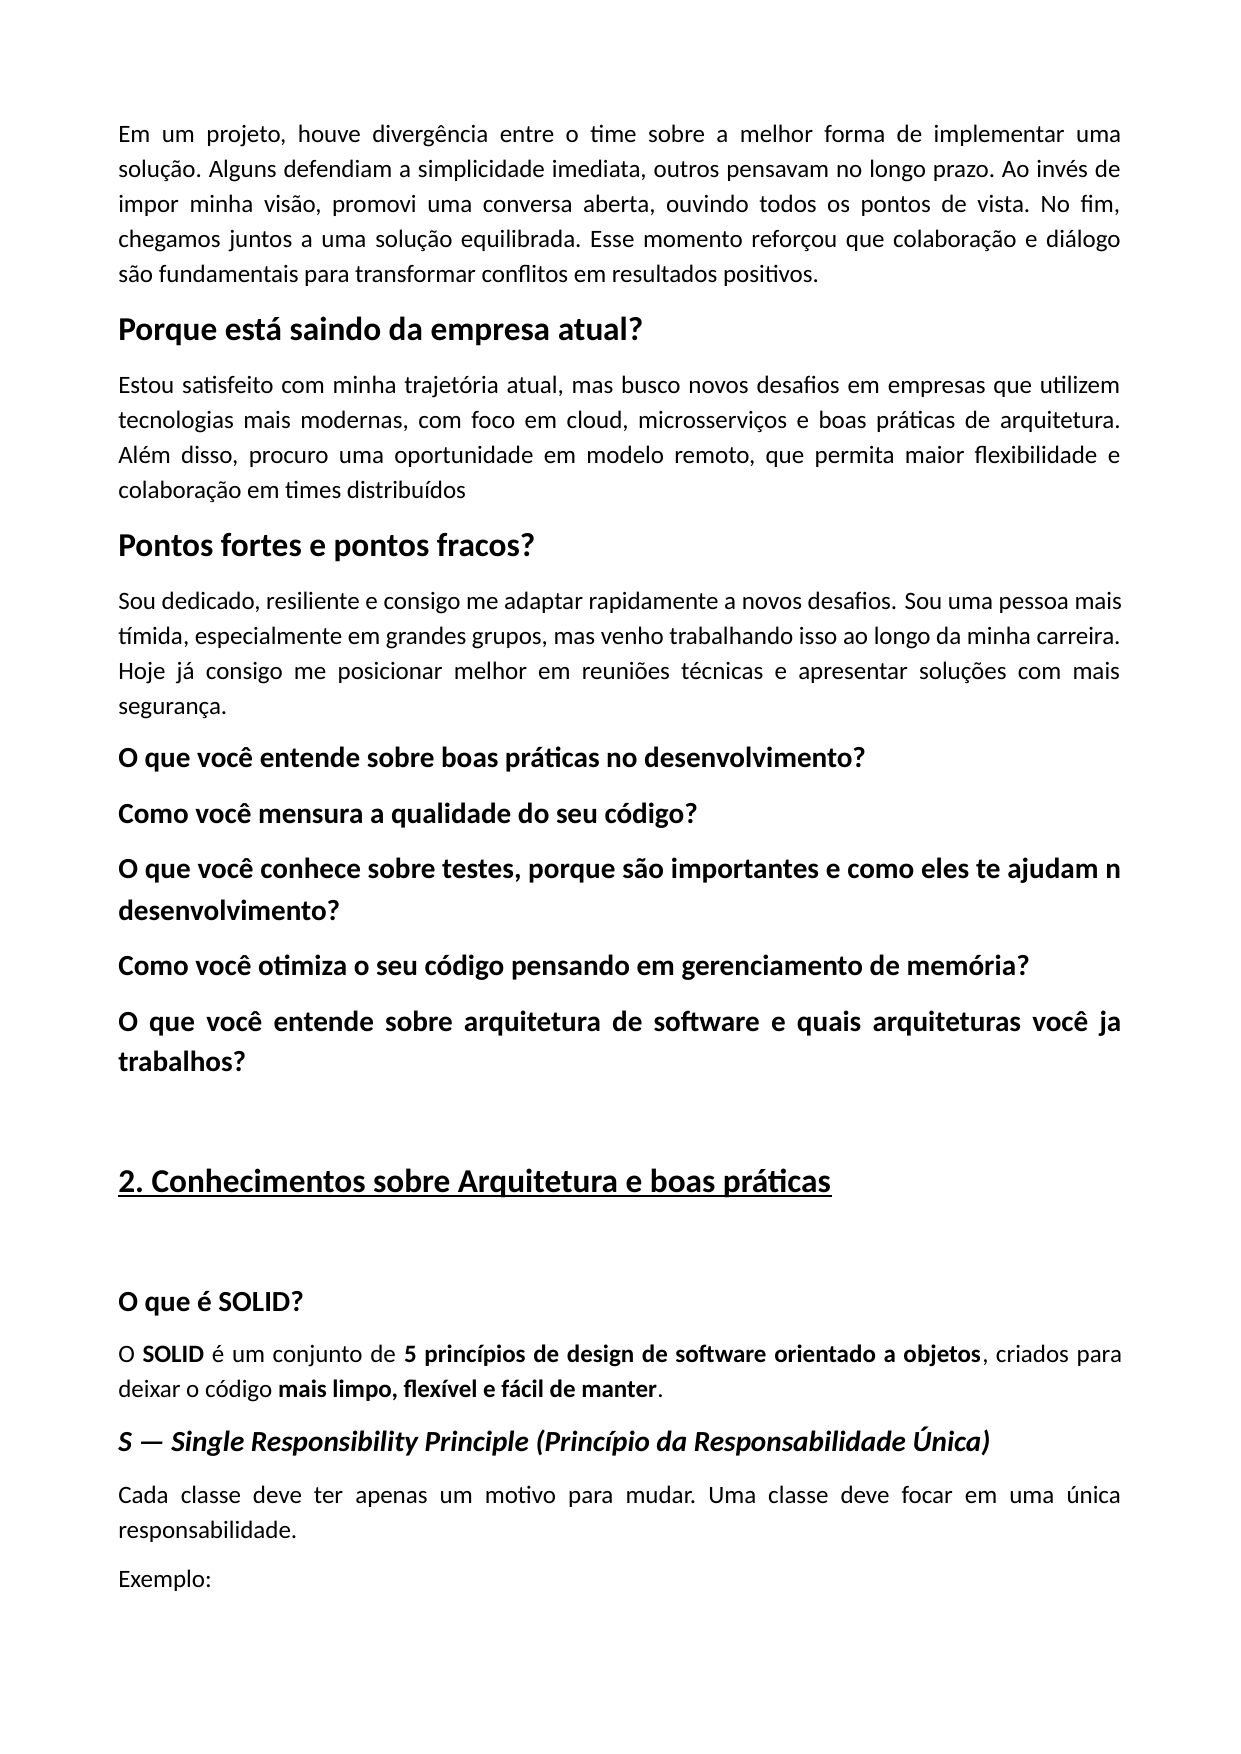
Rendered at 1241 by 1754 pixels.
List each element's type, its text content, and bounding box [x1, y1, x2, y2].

text O SOLID é um conjunto de 5 princípios de design de software orientado a objetos, criados para deixar o código mais limpo, flexível e fácil de manter. [118, 1339, 1122, 1404]
text Como você mensura a qualidade do seu código? [118, 795, 1122, 831]
text S — Single Responsibility Principle (Princípio da Responsabilidade Única) [118, 1423, 1122, 1459]
text Sou dedicado, resiliente e consigo me adaptar rapidamente a novos desafios. Sou uma pessoa mais tímida, especialmente em grandes grupos, mas venho trabalhando isso ao longo da minha carreira. Hoje já consigo me posicionar melhor em reuniões técnicas e apresentar soluções com mais segurança. [118, 585, 1122, 721]
text O que você entende sobre arquitetura de software e quais arquiteturas você ja trabalhos? [118, 1003, 1122, 1079]
text Estou satisfeito com minha trajetória atual, mas busco novos desafios em empresas que utilizem tecnologias mais modernas, com foco em cloud, microsserviços e boas práticas de arquitetura. Além disso, procuro uma oportunidade em modelo remoto, que permita maior flexibilidade e colaboração em times distribuídos [118, 369, 1122, 504]
text Como você otimiza o seu código pensando em gerenciamento de memória? [118, 947, 1122, 983]
text 2. Conhecimentos sobre Arquitetura e boas práticas [118, 1160, 1122, 1201]
text Pontos fortes e pontos fracos? [118, 524, 1122, 564]
text O que você conhece sobre testes, porque são importantes e como eles te ajudam n desenvolvimento? [118, 851, 1122, 927]
text O que é SOLID? [118, 1283, 1122, 1319]
text Exemplo: [118, 1563, 1122, 1594]
text Em um projeto, houve divergência entre o time sobre a melhor forma de implementar uma solução. Alguns defendiam a simplicidade imediata, outros pensavam no longo prazo. Ao invés de impor minha visão, promovi uma conversa aberta, ouvindo todos os pontos de vista. No fim, chegamos juntos a uma solução equilibrada. Esse momento reforçou que colaboração e diálogo são fundamentais para transformar conflitos em resultados positivos. [118, 118, 1122, 289]
text O que você entende sobre boas práticas no desenvolvimento? [118, 739, 1122, 775]
text Porque está saindo da empresa atual? [118, 308, 1122, 348]
text Cada classe deve ter apenas um motivo para mudar. Uma classe deve focar em uma única responsabilidade. [118, 1479, 1122, 1544]
